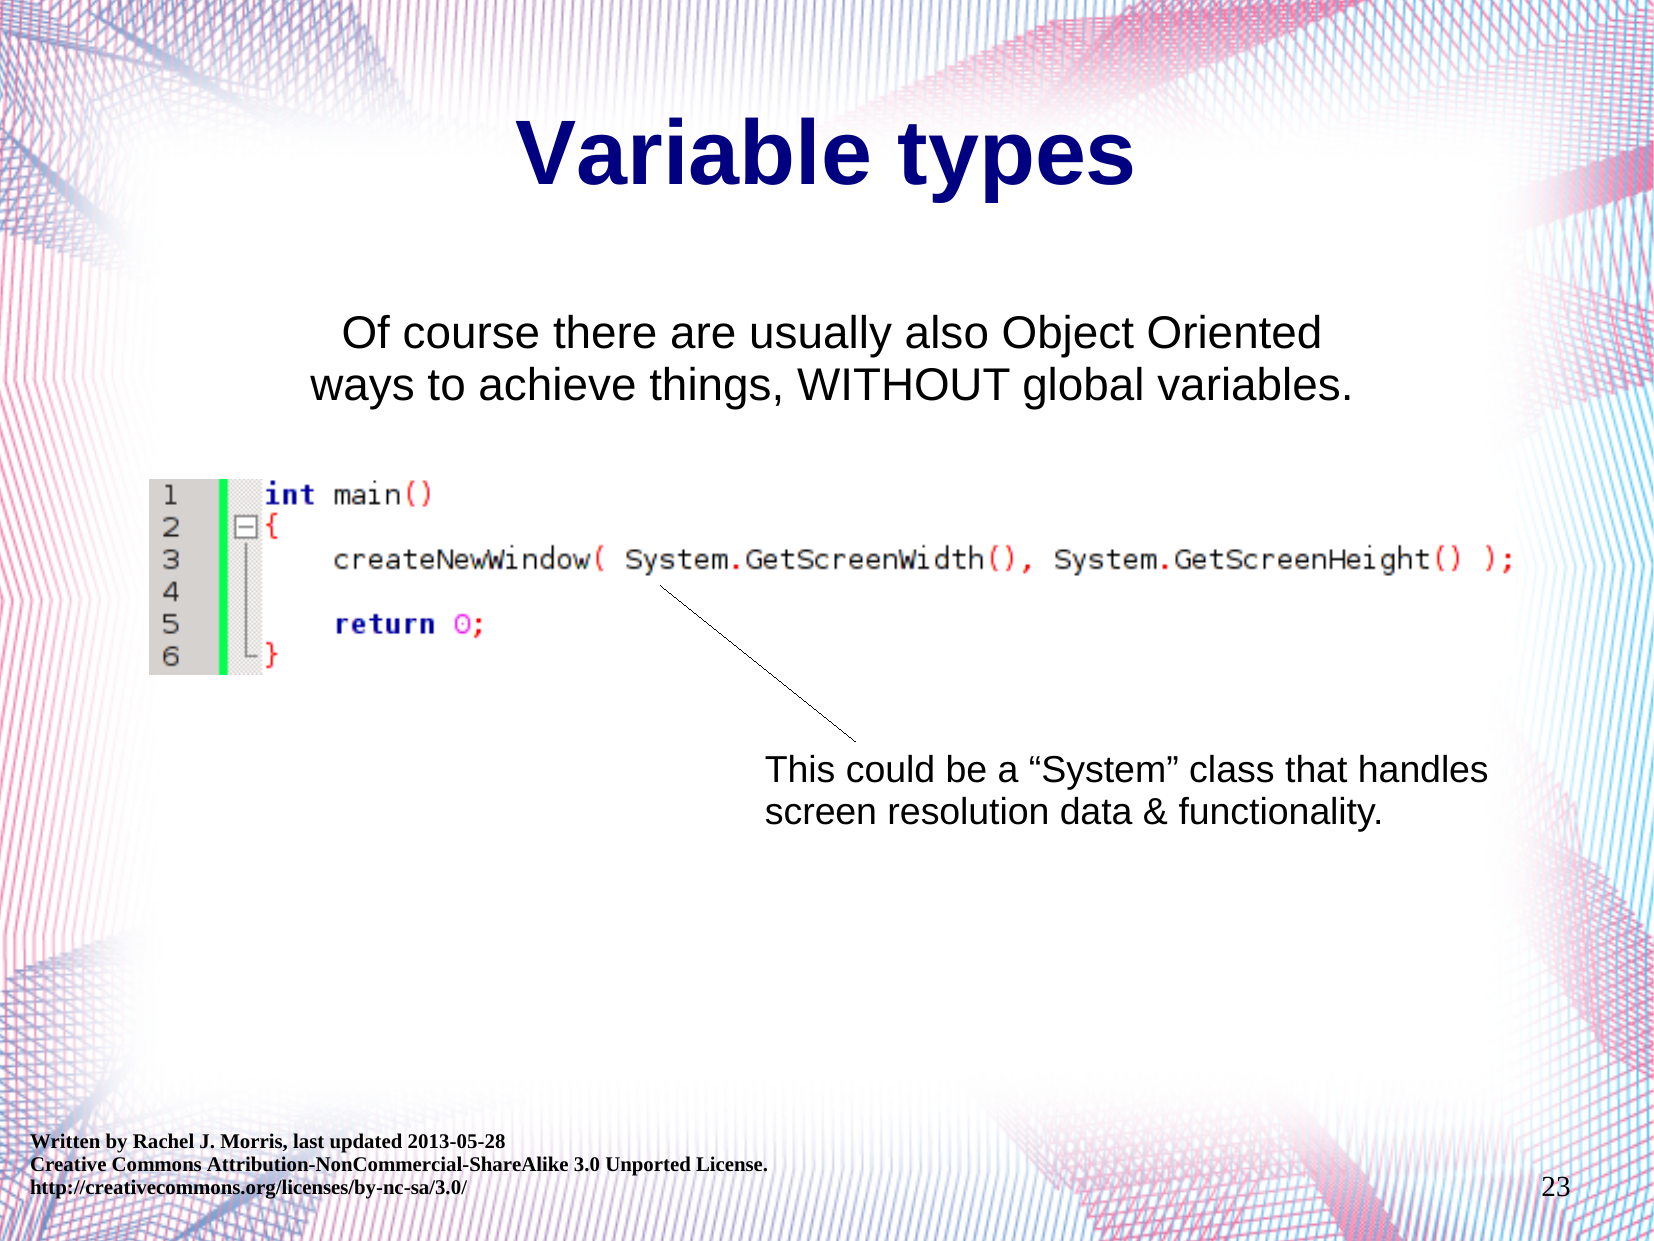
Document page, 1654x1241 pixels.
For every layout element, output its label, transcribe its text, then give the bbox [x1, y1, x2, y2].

text_box Of course there are usually also Object Oriented ways to achieve things, WITHOUT global variables. [270, 300, 1396, 418]
text_box This could be a “System” class that handles screen resolution data & functionality. [750, 741, 1561, 841]
picture [0, 0, 1654, 1241]
title Variable types [82, 49, 1571, 257]
